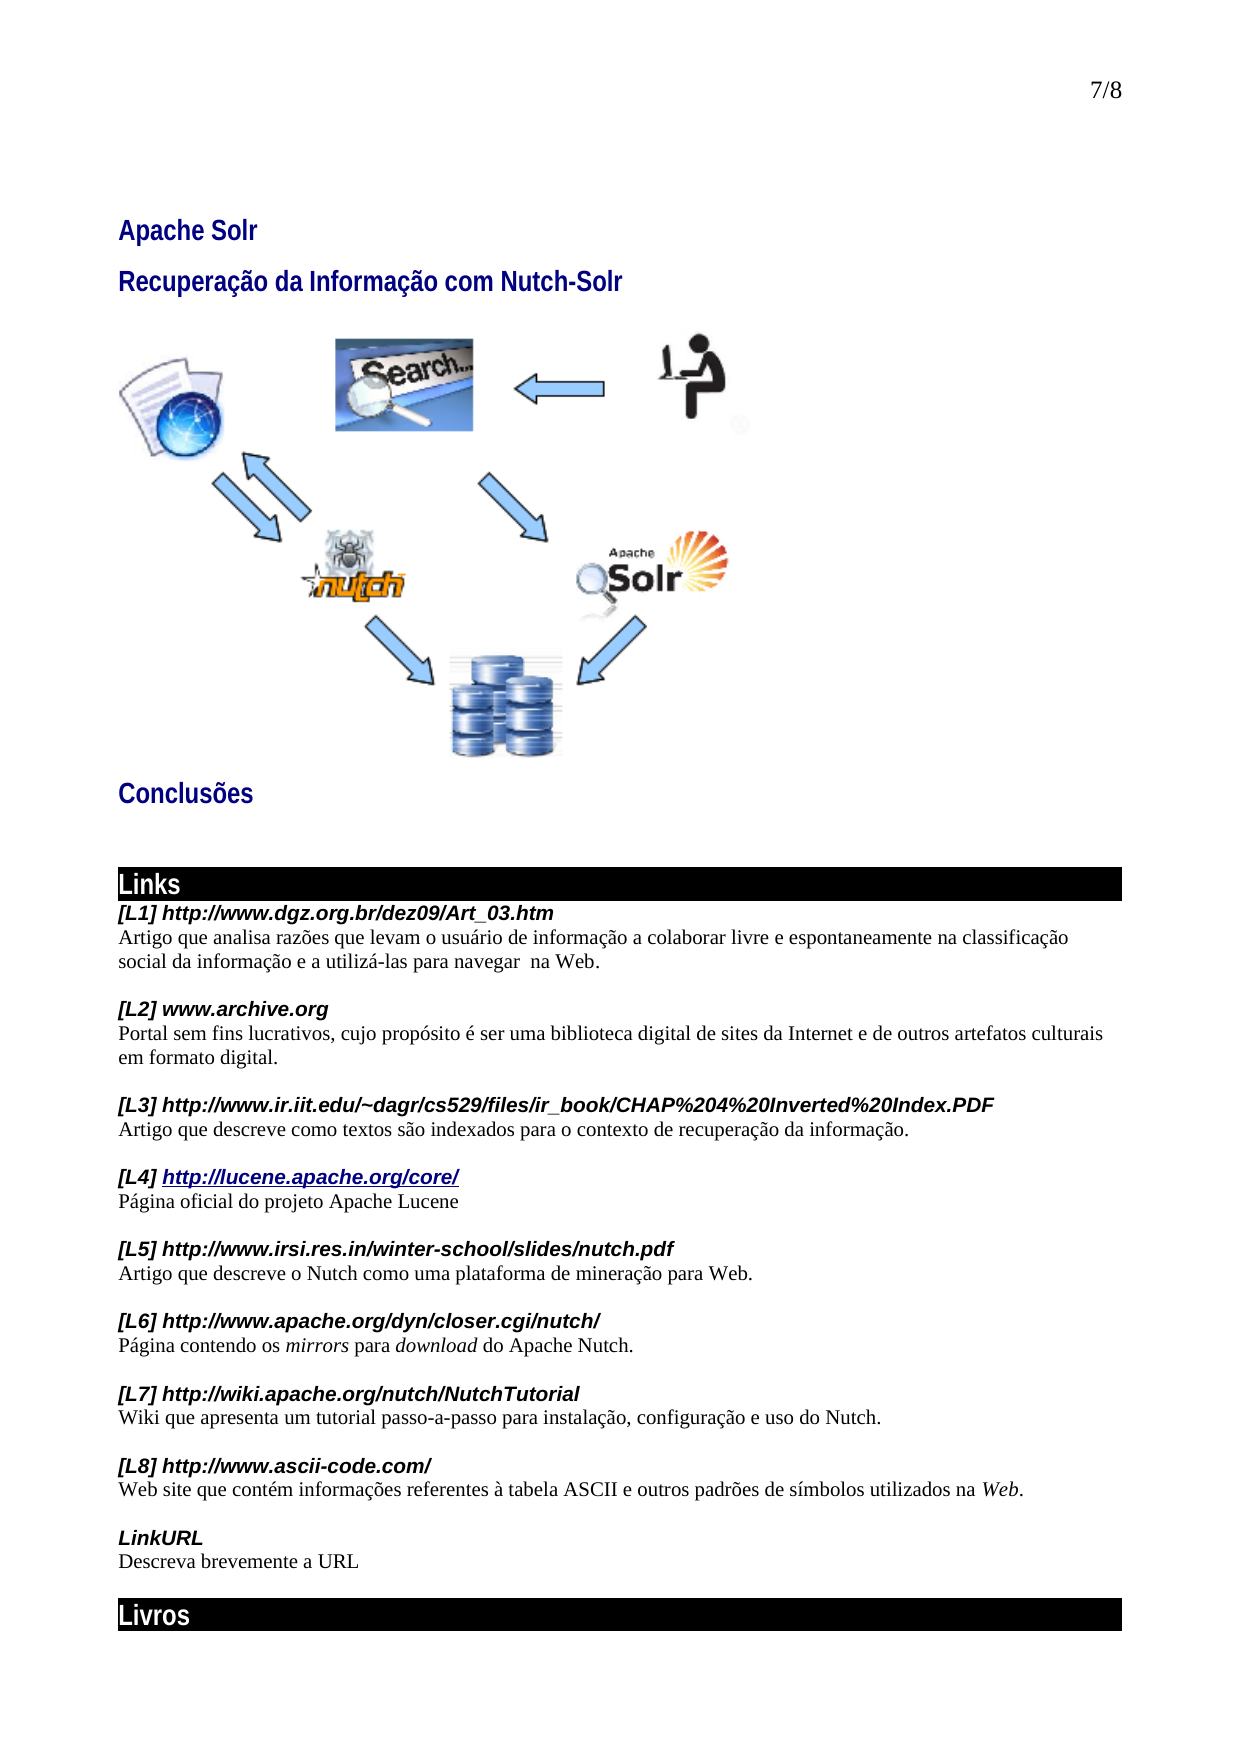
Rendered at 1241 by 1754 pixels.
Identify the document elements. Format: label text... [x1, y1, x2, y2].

text [L4] http://lucene.apache.org/core/ [118, 1165, 1122, 1189]
text Conclusões [118, 776, 1122, 810]
text Página contendo os mirrors para download do Apache Nutch. [118, 1333, 1122, 1357]
text [L7] http://wiki.apache.org/nutch/NutchTutorial [118, 1381, 1122, 1405]
text Livros [118, 1598, 1122, 1631]
text Wiki que apresenta um tutorial passo-a-passo para instalação, configuração e uso do Nutch. [118, 1405, 1122, 1429]
text [L3] http://www.ir.iit.edu/~dagr/cs529/files/ir_book/CHAP%204%20Inverted%20Index.PDF [118, 1093, 1122, 1117]
text [L5] http://www.irsi.res.in/winter-school/slides/nutch.pdf [118, 1237, 1122, 1261]
text Artigo que descreve o Nutch como uma plataforma de mineração para Web. [118, 1261, 1122, 1285]
text [L2] www.archive.org [118, 997, 1122, 1021]
text Artigo que descreve como textos são indexados para o contexto de recuperação da informação. [118, 1117, 1122, 1141]
text Links [118, 867, 1122, 901]
text Web site que contém informações referentes à tabela ASCII e outros padrões de símbolos utilizados na Web. [118, 1477, 1122, 1501]
text Apache Solr [118, 213, 1122, 246]
text LinkURL [118, 1526, 1122, 1549]
text Descreva brevemente a URL [118, 1549, 1122, 1573]
text Artigo que analisa razões que levam o usuário de informação a colaborar livre e espontaneamente na classificação social da informação e a utilizá-las para navegar na Web. [118, 925, 1122, 973]
text Página oficial do projeto Apache Lucene [118, 1189, 1122, 1213]
text [L1] http://www.dgz.org.br/dez09/Art_03.htm [118, 901, 1122, 925]
text [L6] http://www.apache.org/dyn/closer.cgi/nutch/ [118, 1309, 1122, 1333]
text [L8] http://www.ascii-code.com/ [118, 1453, 1122, 1477]
text Recuperação da Informação com Nutch-Solr [118, 264, 1122, 297]
picture [118, 315, 752, 759]
text Portal sem fins lucrativos, cujo propósito é ser uma biblioteca digital de sites da Internet e de outros artefatos culturais em formato digital. [118, 1021, 1122, 1069]
